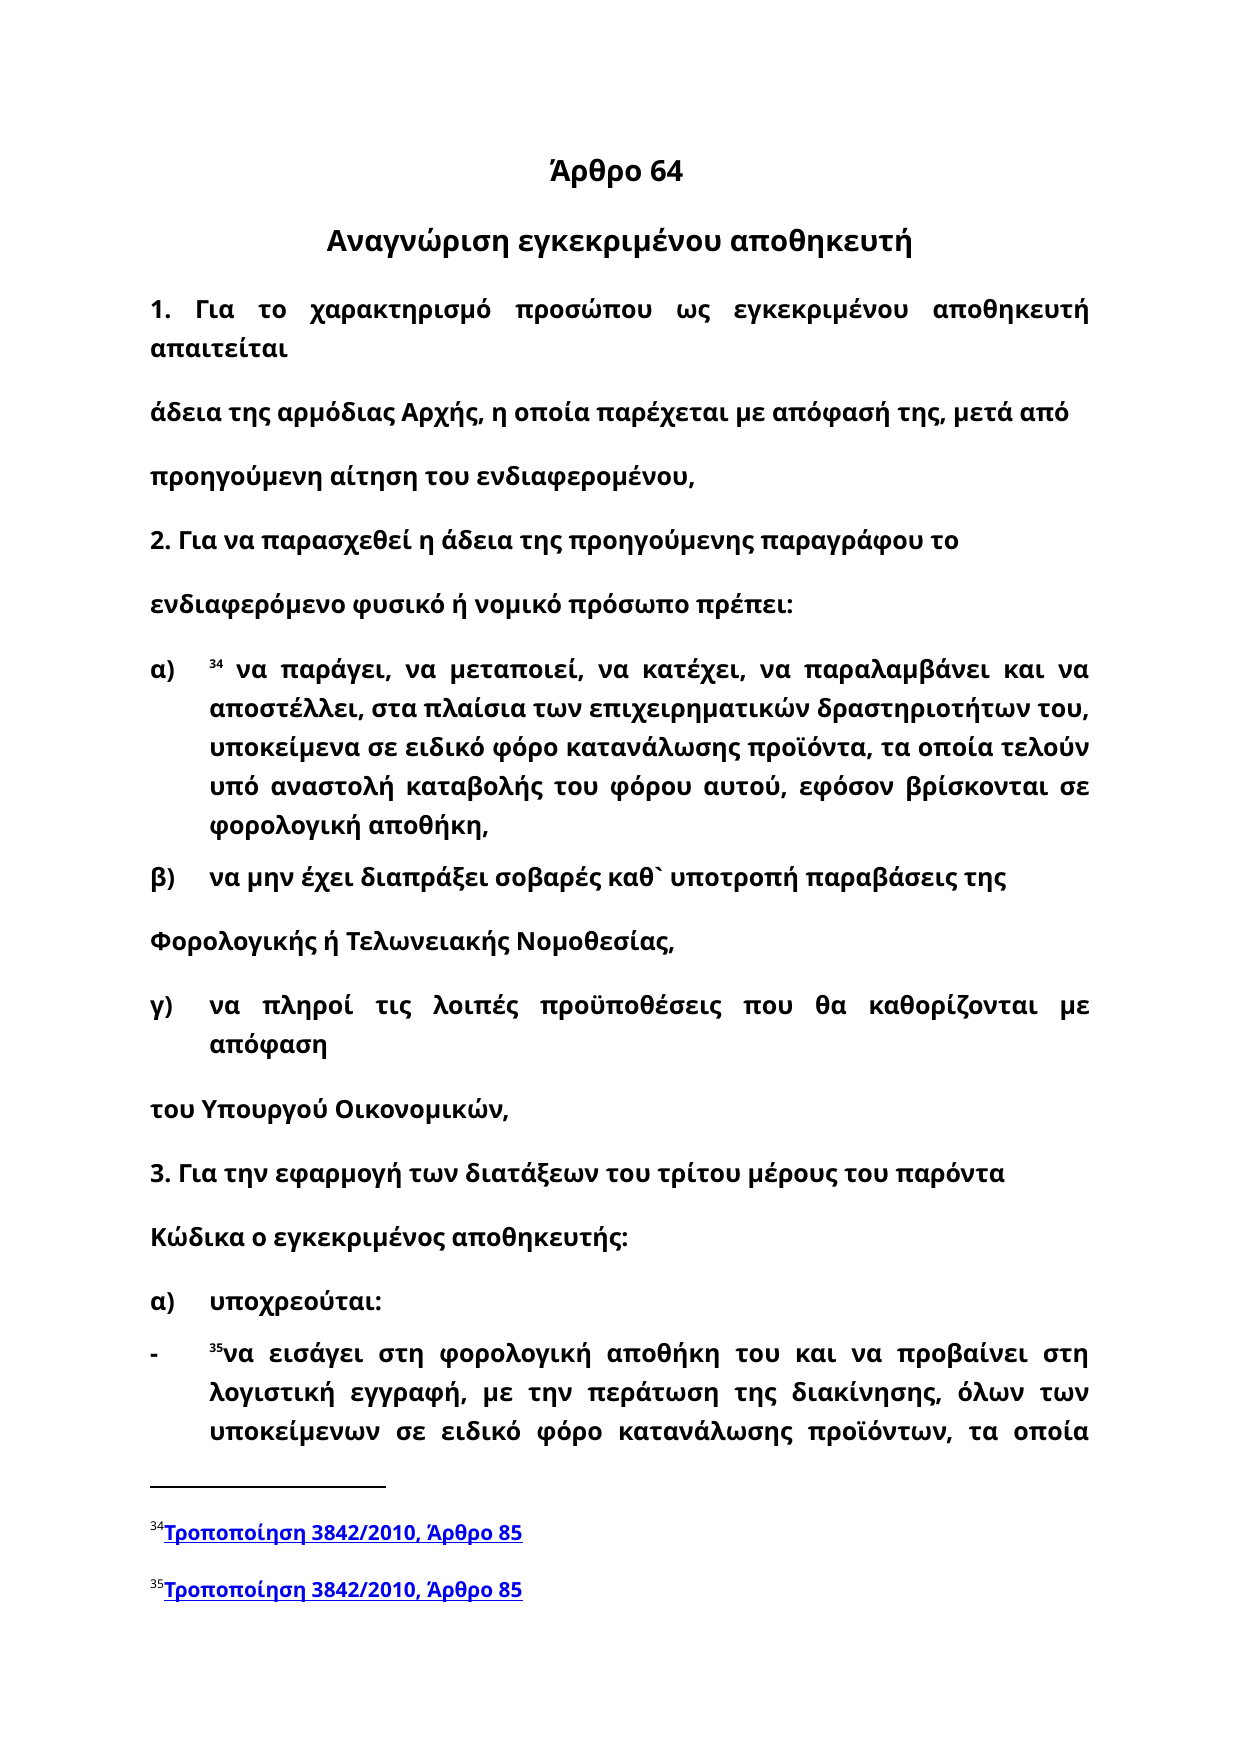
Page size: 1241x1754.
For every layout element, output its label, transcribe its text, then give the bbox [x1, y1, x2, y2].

text άδεια της αρμόδιας Αρχής, η οποία παρέχεται με απόφασή της, μετά από [150, 394, 1090, 429]
list α) υποχρεούται: [150, 1284, 1090, 1318]
text 3. Για την εφαρμογή των διατάξεων του τρίτου μέρους του παρόντα [150, 1155, 1090, 1189]
text 2. Για να παρασχεθεί η άδεια της προηγούμενης παραγράφου το [150, 523, 1090, 557]
text προηγούμενη αίτηση του ενδιαφερομένου, [150, 459, 1090, 493]
text του Υπουργού Οικονομικών, [150, 1091, 1090, 1125]
list - να εισάγει στη φορολογική αποθήκη του και να προβαίνει στη λογιστική εγγραφή, με την περάτωση της διακίνησης, όλων των υποκείμενων σε ειδικό φόρο κατανάλωσης προϊόντων, τα οποία [150, 1335, 1090, 1448]
text Τροποποίηση 3842/2010, Άρθρο 85 [150, 1576, 1090, 1604]
list α) να παράγει, να μεταποιεί, να κατέχει, να παραλαμβάνει και να αποστέλλει, στα πλαίσια των επιχειρηματικών δραστηριοτήτων του, υποκείμενα σε ειδικό φόρο κατανάλωσης προϊόντα, τα οποία τελούν υπό αναστολή καταβολής του φόρου αυτού, εφόσον βρίσκονται σε φορολογική αποθήκη, [150, 651, 1090, 842]
text ενδιαφερόμενο φυσικό ή νομικό πρόσωπο πρέπει: [150, 587, 1090, 621]
text Κώδικα ο εγκεκριμένος αποθηκευτής: [150, 1219, 1090, 1254]
list γ) να πληροί τις λοιπές προϋποθέσεις που θα καθορίζονται με απόφαση [150, 988, 1090, 1061]
subtitle Αναγνώριση εγκεκριμένου αποθηκευτή [150, 221, 1090, 260]
list β) να μην έχει διαπράξει σοβαρές καθ` υποτροπή παραβάσεις της [150, 859, 1090, 894]
text Τροποποίηση 3842/2010, Άρθρο 85 [150, 1518, 1090, 1546]
text 1. Για το χαρακτηρισμό προσώπου ως εγκεκριμένου αποθηκευτή απαιτείται [150, 291, 1090, 364]
subtitle Άρθρο 64 [150, 150, 1090, 190]
text Φορολογικής ή Τελωνειακής Νομοθεσίας, [150, 924, 1090, 958]
